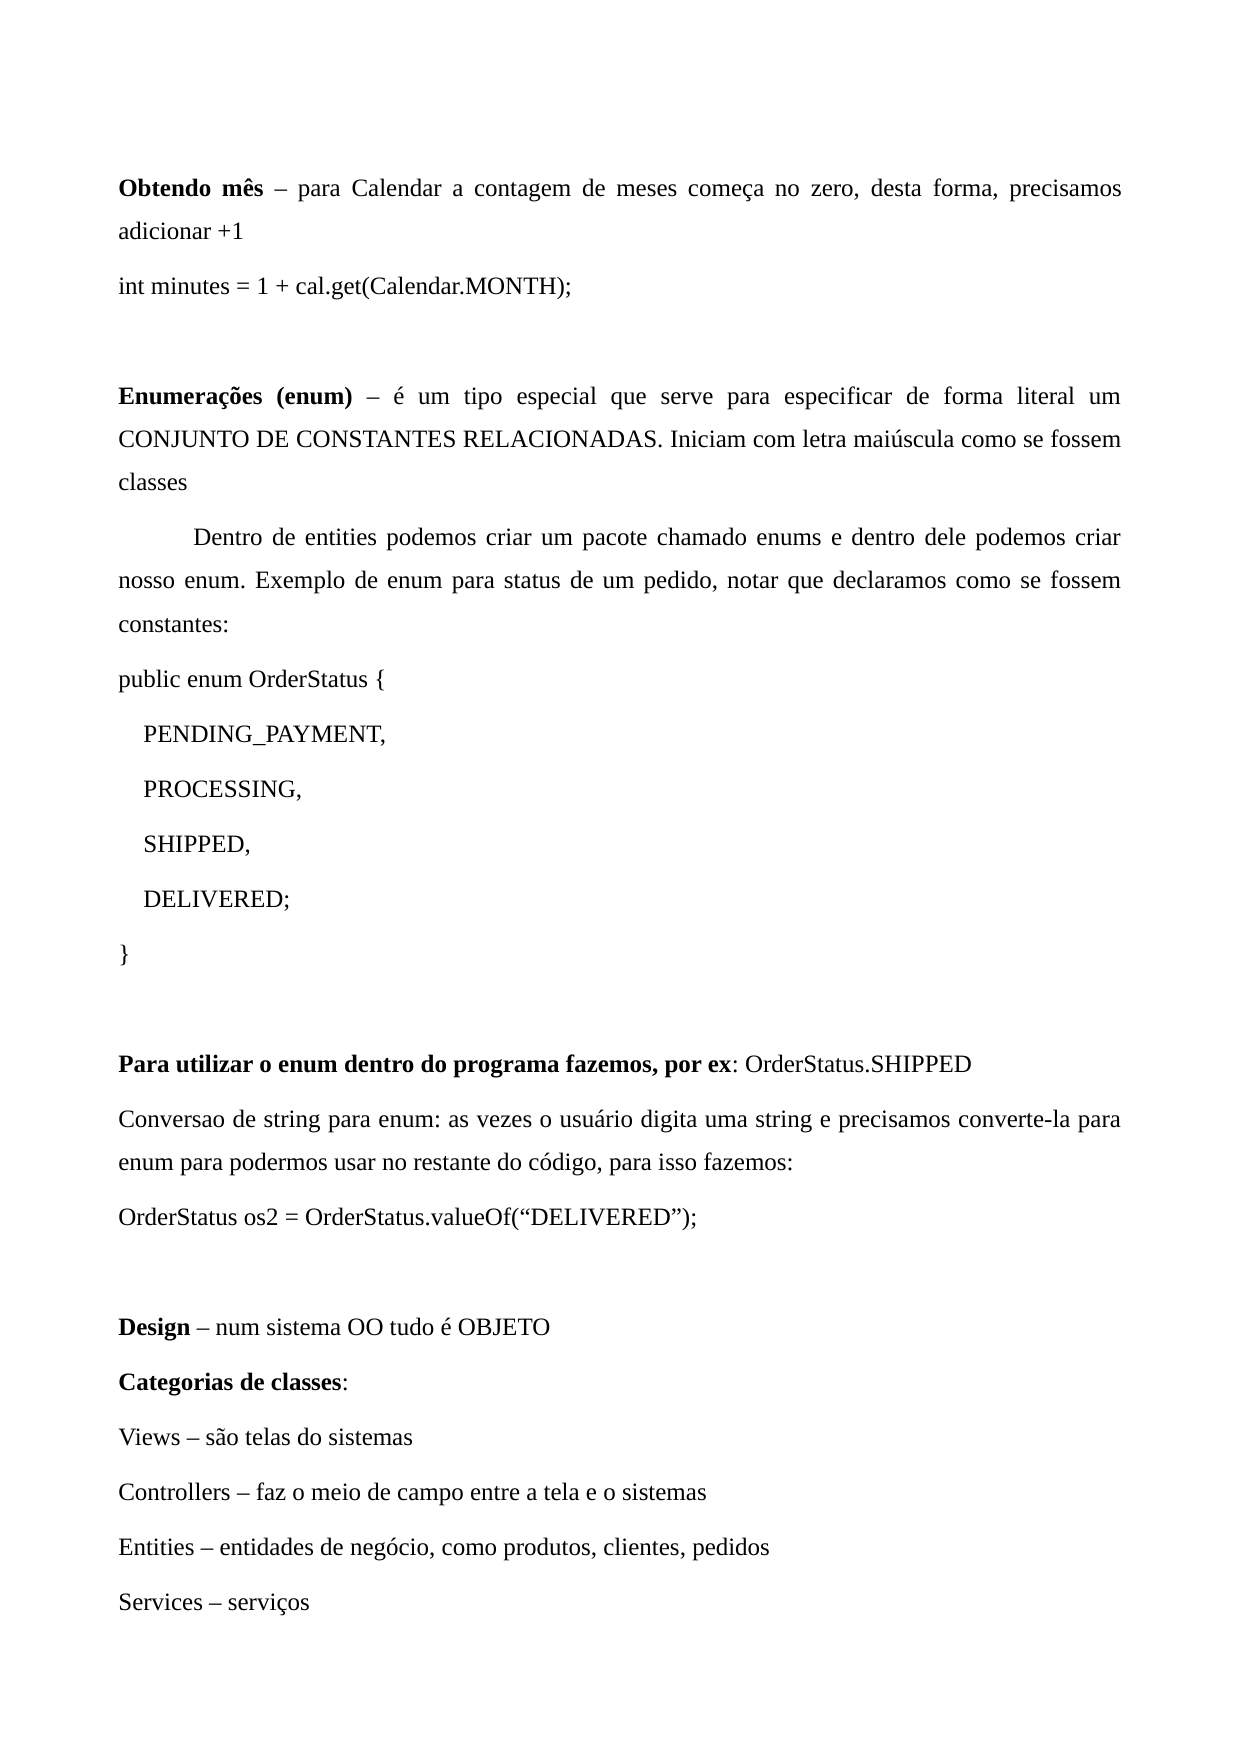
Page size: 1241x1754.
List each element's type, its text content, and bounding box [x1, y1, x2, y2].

text int minutes = 1 + cal.get(Calendar.MONTH); [118, 271, 1122, 300]
text Views – são telas do sistemas [118, 1422, 1122, 1451]
text Para utilizar o enum dentro do programa fazemos, por ex: OrderStatus.SHIPPED [118, 1049, 1122, 1077]
text PROCESSING, [118, 774, 1122, 802]
text Categorias de classes: [118, 1367, 1122, 1396]
text Dentro de entities podemos criar um pacote chamado enums e dentro dele podemos criar nosso enum. Exemplo de enum para status de um pedido, notar que declaramos como se fossem constantes: [118, 522, 1122, 637]
text SHIPPED, [118, 829, 1122, 857]
text public enum OrderStatus { [118, 664, 1122, 692]
text Obtendo mês – para Calendar a contagem de meses começa no zero, desta forma, precisamos adicionar +1 [118, 173, 1122, 245]
text Conversao de string para enum: as vezes o usuário digita uma string e precisamos converte-la para enum para podermos usar no restante do código, para isso fazemos: [118, 1104, 1122, 1176]
text Enumerações (enum) – é um tipo especial que serve para especificar de forma literal um CONJUNTO DE CONSTANTES RELACIONADAS. Iniciam com letra maiúscula como se fossem classes [118, 381, 1122, 496]
text Services – serviços [118, 1587, 1122, 1616]
text OrderStatus os2 = OrderStatus.valueOf(“DELIVERED”); [118, 1202, 1122, 1231]
text } [118, 939, 1122, 967]
text Controllers – faz o meio de campo entre a tela e o sistemas [118, 1477, 1122, 1506]
text Entities – entidades de negócio, como produtos, clientes, pedidos [118, 1532, 1122, 1561]
text Design – num sistema OO tudo é OBJETO [118, 1312, 1122, 1341]
text DELIVERED; [118, 884, 1122, 912]
text PENDING_PAYMENT, [118, 719, 1122, 747]
